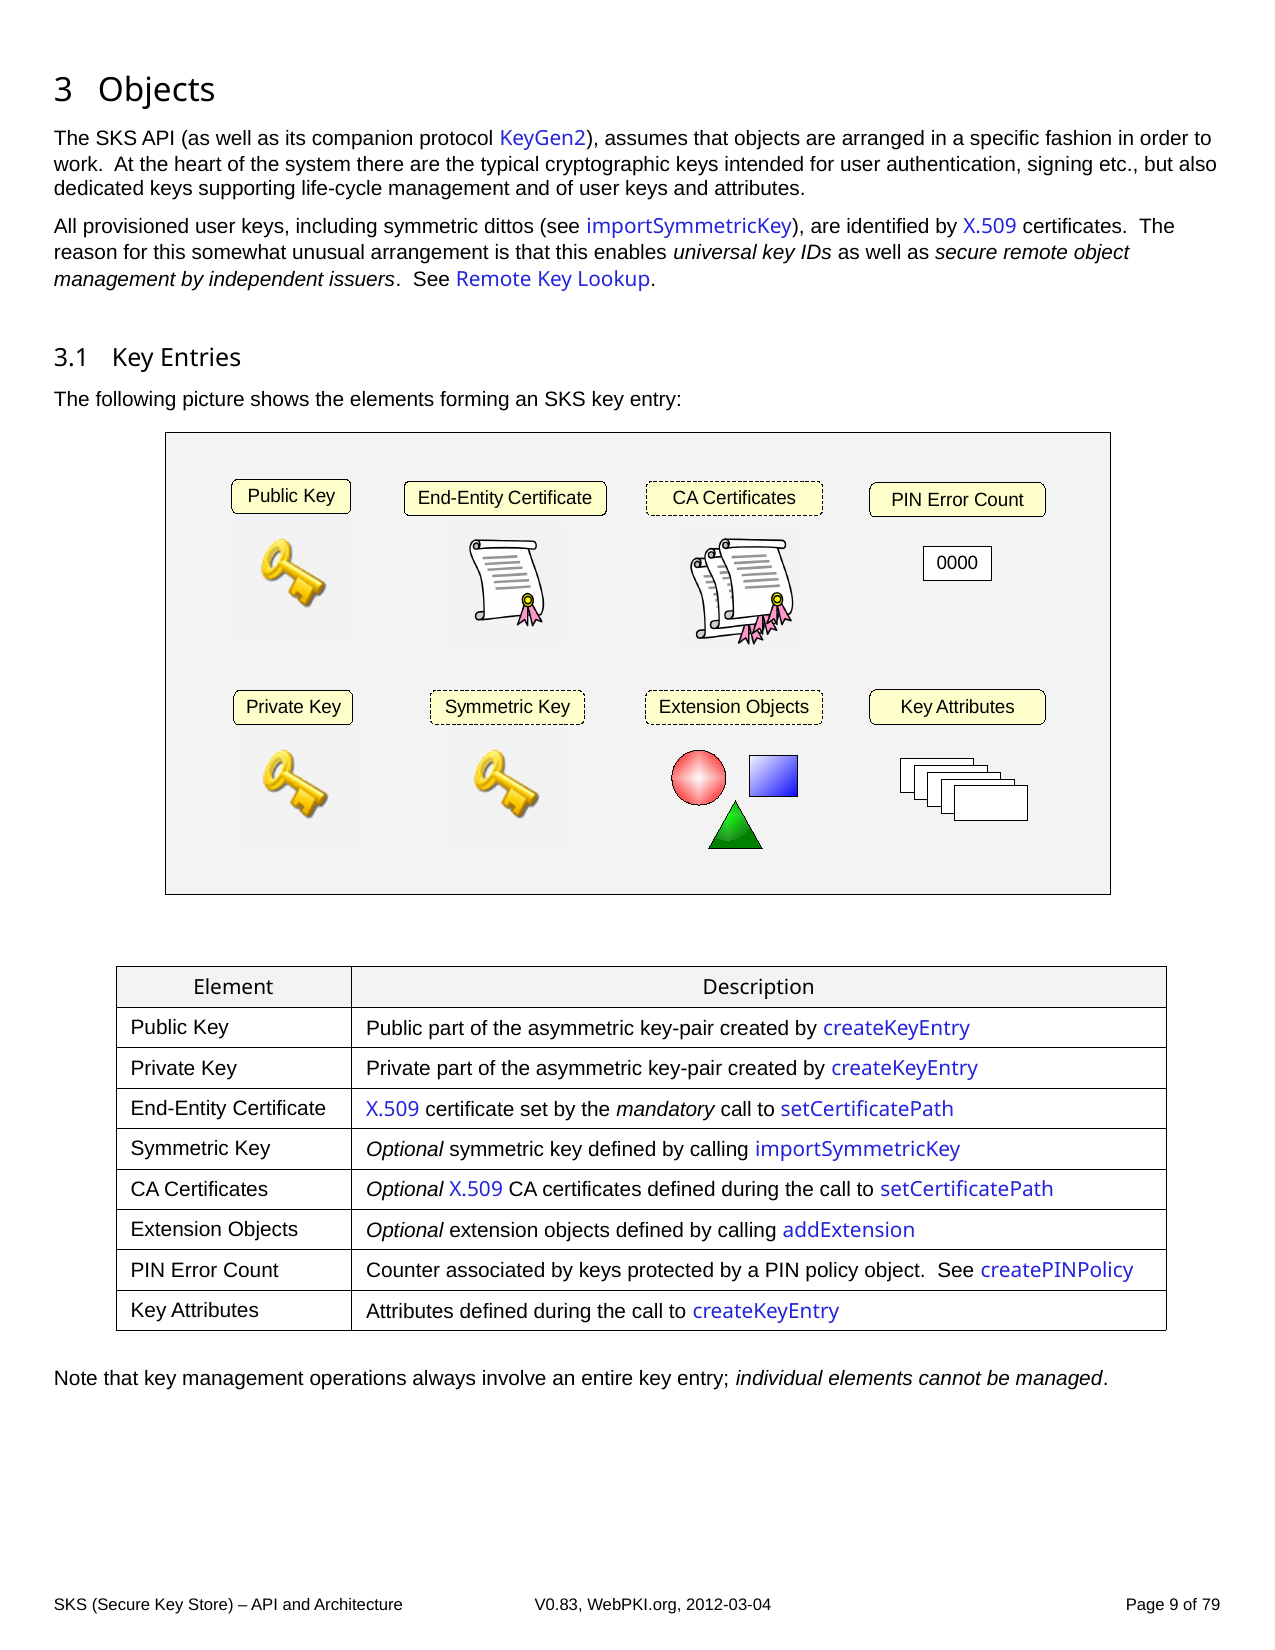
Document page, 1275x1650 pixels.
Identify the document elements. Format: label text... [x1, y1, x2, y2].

table_cell Optional X.509 CA certificates defined during the call to setCertificatePath [352, 1170, 1166, 1209]
text The SKS API (as well as its companion protocol KeyGen2), assumes that objects are arranged in a specific fashion in order to work. At the heart of the system there are the typical cryptographic keys intended for user authentication, signing etc., but also dedicated keys supporting life-cycle management and of user keys and attributes. [54, 123, 1221, 200]
text All provisioned user keys, including symmetric dittos (see importSymmetricKey), are identified by X.509 certificates. The reason for this somewhat unusual arrangement is that this enables universal key IDs as well as secure remote object management by independent issuers. See Remote Key Lookup. [54, 212, 1221, 292]
table_cell Key Attributes [117, 1291, 351, 1330]
table_cell Private part of the asymmetric key-pair created by createKeyEntry [352, 1048, 1166, 1088]
table_cell Optional extension objects defined by calling addExtension [352, 1210, 1166, 1249]
table_cell Symmetric Key [117, 1129, 351, 1168]
table_cell Counter associated by keys protected by a PIN policy object. See createPINPolicy [352, 1250, 1166, 1290]
subtitle Key Entries [54, 340, 1221, 374]
table_cell Public part of the asymmetric key-pair created by createKeyEntry [352, 1008, 1166, 1047]
table_cell Optional symmetric key defined by calling importSymmetricKey [352, 1129, 1166, 1168]
subtitle Objects [54, 66, 1221, 111]
table_header Description [352, 967, 1166, 1007]
table_header Element [117, 967, 351, 1007]
table_cell PIN Error Count [117, 1250, 351, 1290]
table_cell X.509 certificate set by the mandatory call to setCertificatePath [352, 1089, 1166, 1128]
text The following picture shows the elements forming an SKS key entry: [54, 386, 1221, 918]
table_cell CA Certificates [117, 1170, 351, 1209]
table_cell Attributes defined during the call to createKeyEntry [352, 1291, 1166, 1330]
table_cell Public Key [117, 1008, 351, 1047]
table_cell Extension Objects [117, 1210, 351, 1249]
text Note that key management operations always involve an entire key entry; individual elements cannot be managed. [54, 1366, 1221, 1390]
table_cell End‑Entity Certificate [117, 1089, 351, 1128]
table_cell Private Key [117, 1048, 351, 1088]
